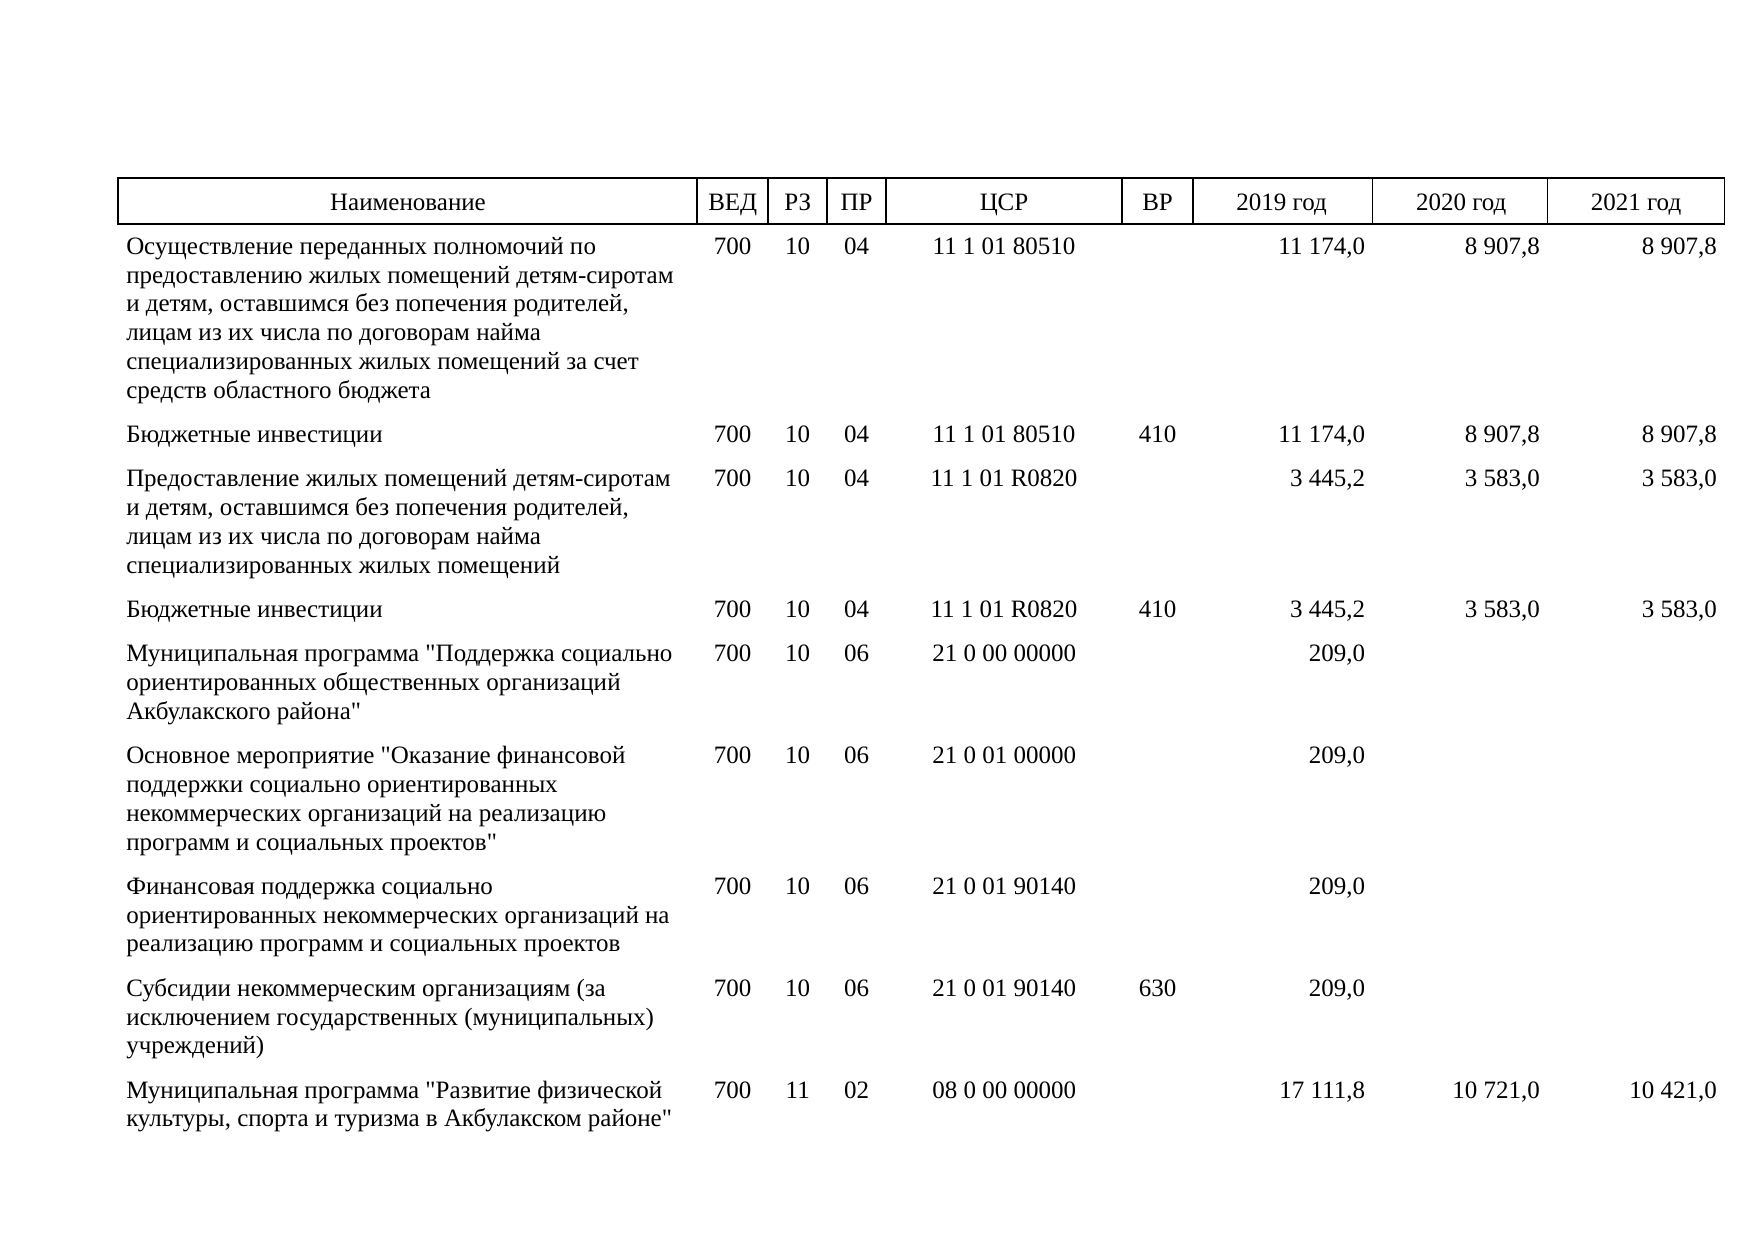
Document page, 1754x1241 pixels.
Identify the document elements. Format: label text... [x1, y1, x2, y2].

table_cell [1122, 631, 1193, 733]
table_cell Муниципальная программа "Поддержка социально ориентированных общественных организаций Акбулакского района" [118, 631, 697, 733]
table_cell Финансовая поддержка социально ориентированных некоммерческих организаций на реализацию программ и социальных проектов [118, 863, 697, 965]
table_cell 209,0 [1193, 863, 1372, 965]
table_cell 3 445,2 [1193, 456, 1372, 586]
table_cell [1122, 1067, 1193, 1140]
table_cell 3 583,0 [1373, 586, 1547, 631]
table_cell 11 1 01 80510 [886, 411, 1122, 456]
table_cell 17 111,8 [1193, 1067, 1372, 1140]
table_cell 10 [768, 733, 827, 863]
table_cell 04 [827, 456, 886, 586]
table_header ВР [1130, 187, 1185, 215]
table_cell 11 174,0 [1193, 411, 1372, 456]
table_header [1373, 179, 1547, 223]
table_cell [1373, 965, 1547, 1067]
table_cell [1373, 631, 1547, 733]
table_cell [1122, 456, 1193, 586]
table_cell [1122, 225, 1193, 411]
table_cell Субсидии некоммерческим организациям (за исключением государственных (муниципальных) учреждений) [118, 965, 697, 1067]
table_cell Осуществление переданных полномочий по предоставлению жилых помещений детям-сиротам и детям, оставшимся без попечения родителей, лицам из их числа по договорам найма специализированных жилых помещений за счет средств областного бюджета [118, 225, 697, 411]
table_cell 10 721,0 [1373, 1067, 1547, 1140]
table_cell 04 [827, 411, 886, 456]
table_header [1194, 179, 1372, 223]
table_cell [1547, 863, 1724, 965]
table_cell 21 0 01 90140 [886, 965, 1122, 1067]
table_cell 06 [827, 965, 886, 1067]
table_cell 700 [697, 1067, 768, 1140]
table_cell [1373, 863, 1547, 965]
table_cell 11 [768, 1067, 827, 1140]
table_cell 8 907,8 [1547, 411, 1724, 456]
table_cell Бюджетные инвестиции [118, 411, 697, 456]
table_header [119, 179, 696, 223]
table_cell [1547, 631, 1724, 733]
table_cell 630 [1122, 965, 1193, 1067]
table_cell 209,0 [1193, 631, 1372, 733]
table_cell 21 0 00 00000 [886, 631, 1122, 733]
table_cell Основное мероприятие "Оказание финансовой поддержки социально ориентированных некоммерческих организаций на реализацию программ и социальных проектов" [118, 733, 697, 863]
table_header [698, 179, 767, 223]
table_header 2021 год [1555, 187, 1717, 215]
table_cell 410 [1122, 586, 1193, 631]
table_cell 8 907,8 [1547, 225, 1724, 411]
table_cell 700 [697, 411, 768, 456]
table_cell 10 [768, 225, 827, 411]
table_cell 8 907,8 [1373, 225, 1547, 411]
table_header [828, 179, 885, 223]
table_header [887, 179, 1121, 223]
table_header 2020 год [1380, 187, 1542, 215]
table_cell 10 [768, 631, 827, 733]
table_cell 700 [697, 586, 768, 631]
table_header Наименование [126, 187, 689, 215]
table_cell Бюджетные инвестиции [118, 586, 697, 631]
table_header ВЕД [705, 187, 760, 215]
table_header ПР [835, 187, 878, 215]
table_cell 10 [768, 586, 827, 631]
table_cell 3 583,0 [1547, 456, 1724, 586]
table_cell [1547, 733, 1724, 863]
table_cell 700 [697, 965, 768, 1067]
table_header РЗ [776, 187, 819, 215]
table_cell 700 [697, 733, 768, 863]
table_cell 10 [768, 411, 827, 456]
table_cell 700 [697, 631, 768, 733]
table_cell 06 [827, 733, 886, 863]
table_header [1123, 179, 1192, 223]
table_header [769, 179, 826, 223]
table_cell 700 [697, 456, 768, 586]
table_cell 410 [1122, 411, 1193, 456]
table_cell 11 1 01 80510 [886, 225, 1122, 411]
table_header ЦСР [894, 187, 1114, 215]
table_cell Предоставление жилых помещений детям-сиротам и детям, оставшимся без попечения родителей, лицам из их числа по договорам найма специализированных жилых помещений [118, 456, 697, 586]
table_cell 06 [827, 631, 886, 733]
table_header 2019 год [1201, 187, 1362, 215]
table_header [1548, 179, 1724, 223]
table_cell 700 [697, 225, 768, 411]
table_cell [1373, 733, 1547, 863]
table_cell [1547, 965, 1724, 1067]
table_cell 10 [768, 456, 827, 586]
table_cell 209,0 [1193, 733, 1372, 863]
table_cell Муниципальная программа "Развитие физической культуры, спорта и туризма в Акбулакском районе" [118, 1067, 697, 1140]
table_cell 21 0 01 90140 [886, 863, 1122, 965]
table_cell 700 [697, 863, 768, 965]
table_cell [1122, 733, 1193, 863]
table_cell 04 [827, 586, 886, 631]
table_cell [1122, 863, 1193, 965]
table_cell 11 1 01 R0820 [886, 586, 1122, 631]
table_cell 21 0 01 00000 [886, 733, 1122, 863]
table_cell 10 [768, 965, 827, 1067]
table_cell 04 [827, 225, 886, 411]
table_cell 3 583,0 [1373, 456, 1547, 586]
table_cell 3 583,0 [1547, 586, 1724, 631]
table_cell 02 [827, 1067, 886, 1140]
table_cell 11 1 01 R0820 [886, 456, 1122, 586]
table_cell 10 421,0 [1547, 1067, 1724, 1140]
table_cell 08 0 00 00000 [886, 1067, 1122, 1140]
table_cell 3 445,2 [1193, 586, 1372, 631]
table_cell 11 174,0 [1193, 225, 1372, 411]
table_cell 209,0 [1193, 965, 1372, 1067]
table_cell 8 907,8 [1373, 411, 1547, 456]
table_cell 10 [768, 863, 827, 965]
table_cell 06 [827, 863, 886, 965]
